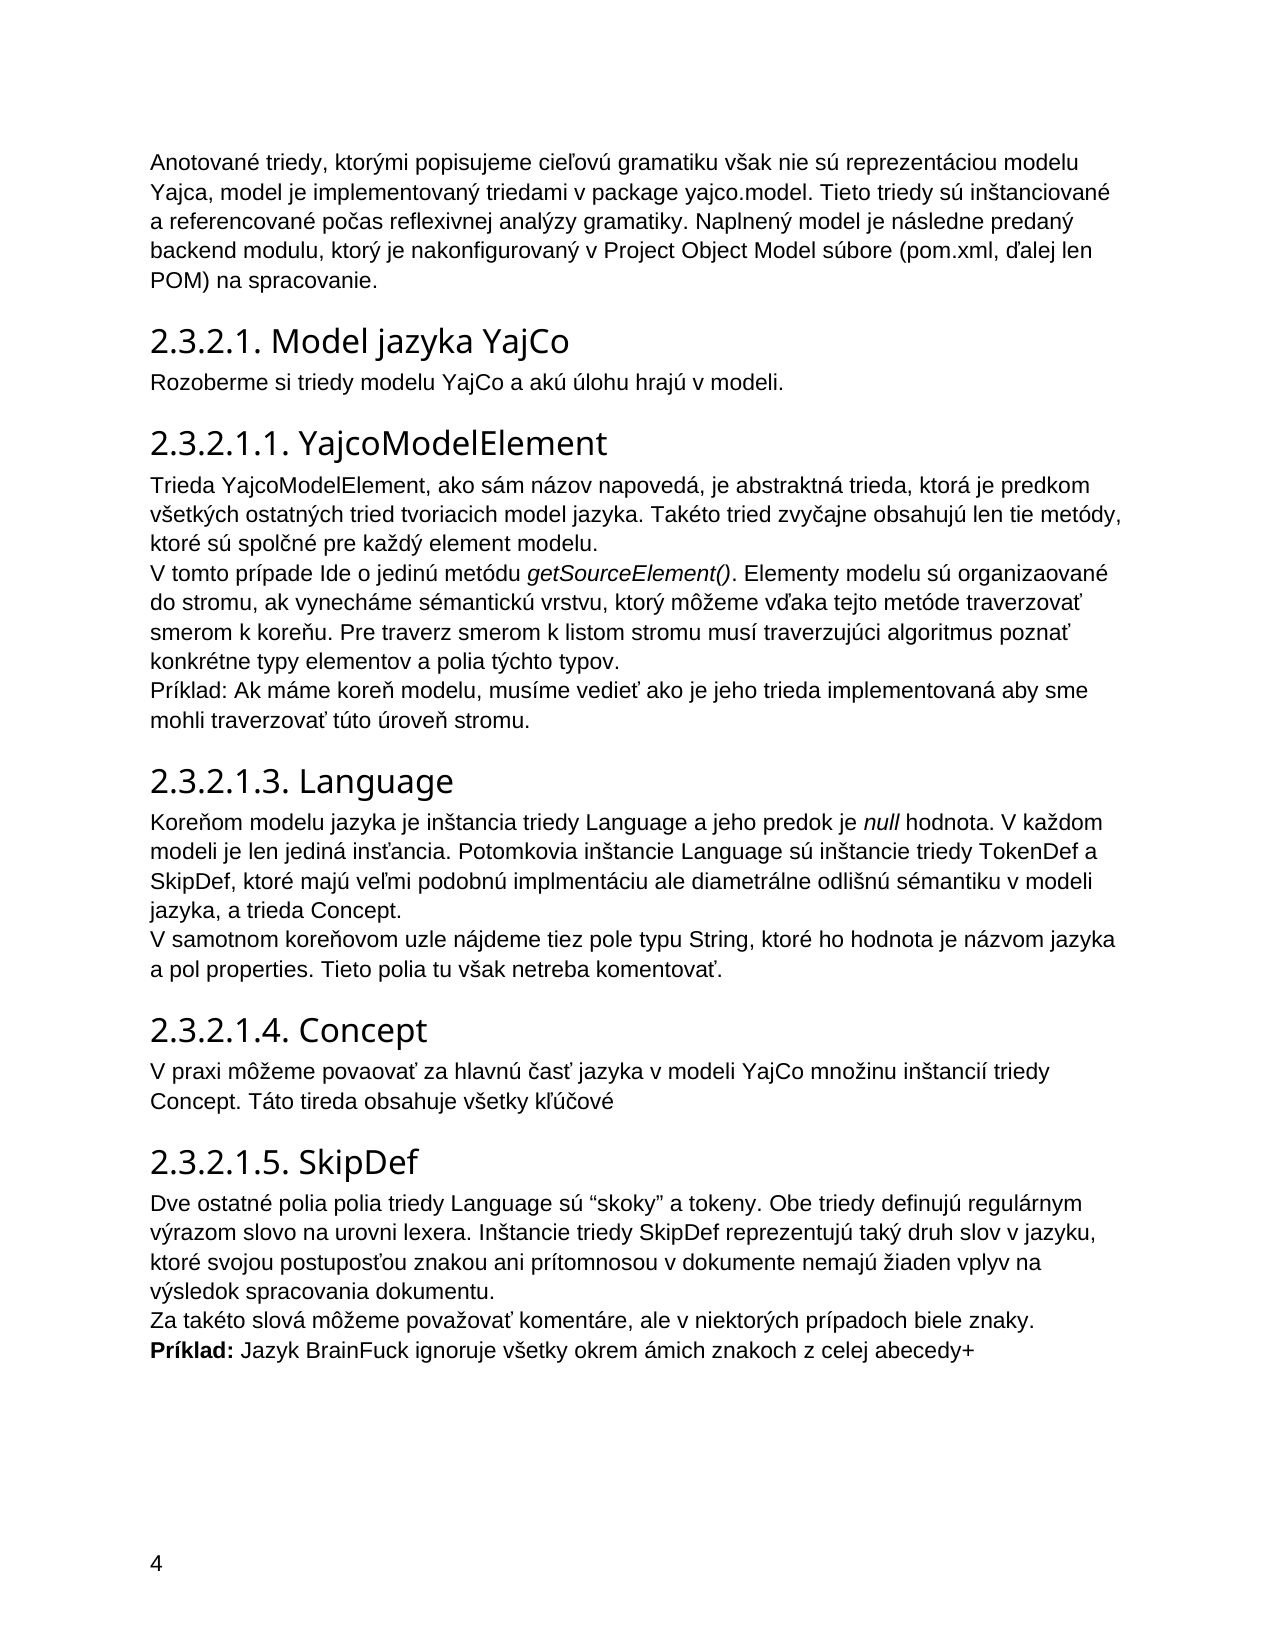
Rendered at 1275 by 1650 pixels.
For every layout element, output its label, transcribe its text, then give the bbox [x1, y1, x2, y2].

text Rozoberme si triedy modelu YajCo a akú úlohu hrajú v modeli. [150, 370, 1125, 396]
subtitle 2.3.2.1.4. Concept [150, 1007, 1125, 1052]
subtitle V praxi môžeme povaovať za hlavnú časť jazyka v modeli YajCo množinu inštancií triedy Concept. Táto tireda obsahuje všetky kľúčové [150, 1059, 1125, 1114]
subtitle 2.3.2.1.1. YajcoModelElement [150, 420, 1125, 466]
subtitle V tomto prípade Ide o jedinú metódu getSourceElement(). Elementy modelu sú organizaované do stromu, ak vynecháme sémantickú vrstvu, ktorý môžeme vďaka tejto metóde traverzovať smerom k koreňu. Pre traverz smerom k listom stromu musí traverzujúci algoritmus poznať konkrétne typy elementov a polia týchto typov. [150, 560, 1125, 674]
subtitle Trieda YajcoModelElement, ako sám názov napovedá, je abstraktná trieda, ktorá je predkom všetkých ostatných tried tvoriacich model jazyka. Takéto tried zvyčajne obsahujú len tie metódy, ktoré sú spolčné pre každý element modelu. [150, 472, 1125, 557]
subtitle Koreňom modelu jazyka je inštancia triedy Language a jeho predok je null hodnota. V každom modeli je len jediná insťancia. Potomkovia inštancie Language sú inštancie triedy TokenDef a SkipDef, ktoré majú veľmi podobnú implmentáciu ale diametrálne odlišnú sémantiku v modeli jazyka, a trieda Concept. [150, 810, 1125, 923]
subtitle 2.3.2.1.3. Language [150, 757, 1125, 803]
text Anotované triedy, ktorými popisujeme cieľovú gramatiku však nie sú reprezentáciou modelu Yajca, model je implementovaný triedami v package yajco.model. Tieto triedy sú inštanciované a referencované počas reflexivnej analýzy gramatiky. Naplnený model je následne predaný backend modulu, ktorý je nakonfigurovaný v Project Object Model súbore (pom.xml, ďalej len POM) na spracovanie. [150, 150, 1125, 293]
subtitle Za takéto slová môžeme považovať komentáre, ale v niektorých prípadoch biele znaky. [150, 1308, 1125, 1334]
subtitle Dve ostatné polia polia triedy Language sú “skoky” a tokeny. Obe triedy definujú regulárnym výrazom slovo na urovni lexera. Inštancie triedy SkipDef reprezentujú taký druh slov v jazyku, ktoré svojou postuposťou znakou ani prítomnosou v dokumente nemajú žiaden vplyv na výsledok spracovania dokumentu. [150, 1191, 1125, 1304]
subtitle Príklad: Ak máme koreň modelu, musíme vedieť ako je jeho trieda implementovaná aby sme mohli traverzovať túto úroveň stromu. [150, 678, 1125, 733]
subtitle Príklad: Jazyk BrainFuck ignoruje všetky okrem ámich znakoch z celej abecedy+ [150, 1338, 1125, 1363]
subtitle 2.3.2.1. Model jazyka YajCo [150, 318, 1125, 363]
subtitle V samotnom koreňovom uzle nájdeme tiez pole typu String, ktoré ho hodnota je názvom jazyka a pol properties. Tieto polia tu však netreba komentovať. [150, 927, 1125, 982]
subtitle 2.3.2.1.5. SkipDef [150, 1138, 1125, 1184]
